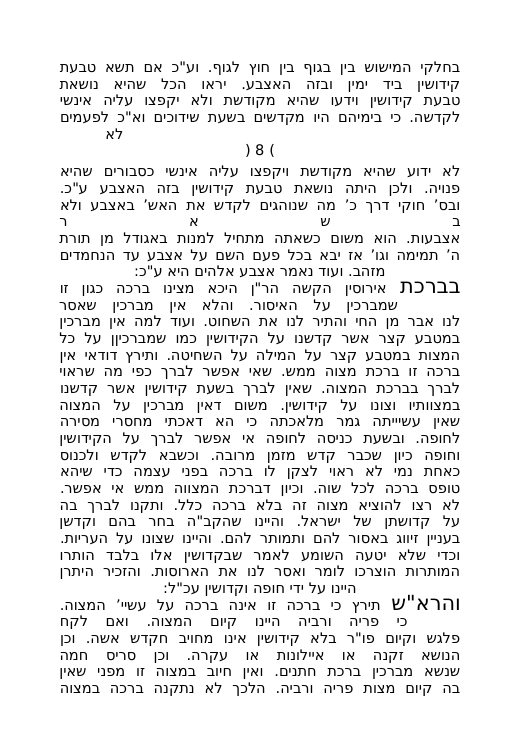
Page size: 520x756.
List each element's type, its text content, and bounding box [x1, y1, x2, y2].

text אצבעות. הוא משום כשאתה מתחיל למנות באגודל מן תורת [59, 230, 461, 247]
text המצות במטבע קצר על המילה על השחיטה. ותירץ דודאי אין [59, 347, 461, 363]
text במטבע קצר אשר קדשנו על הקידושין כמו שמברכיןן על כל [59, 330, 461, 347]
text לברך בברכת המצוה. שאין לברך בשעת קידושין אשר קדשנו [59, 380, 461, 397]
text והרא"ש תירץ כי ברכה זו אינה ברכה על עשיי’ המצוה. [59, 597, 461, 613]
text לא ידוע שהיא מקודשת ויקפצו עליה אינשי כסבורים שהיא [59, 163, 461, 180]
text וכדי שלא יטעה השומע לאמר שבקדושין אלו בלבד הותרו המותרות הוצרכו לומר ואסר לנו את הארוסות. והזכיר היתרן [59, 547, 461, 580]
text כאחת נמי לא ראוי לצקן לו ברכה בפני עצמה כדי שיהא [59, 463, 461, 480]
text פנויה. ולכן היתה נושאת טבעת קידושין בזה האצבע ע"כ. [59, 180, 461, 197]
text על קדושתן של ישראל. והיינו שהקב"ה בחר בהם וקדשן [59, 513, 461, 530]
text ברכה זו ברכת מצוה ממש. שאי אפשר לברך כפי מה שראוי [59, 363, 461, 380]
text ובס’ חוקי דרך כ’ מה שנוהגים לקדש את האש’ באצבע ולא בשאר [59, 197, 461, 230]
text שאין עשיייתה גמר מלאכתה כי הא דאכתי מחסרי מסירה [59, 413, 461, 430]
text הנושא זקנה או איילונות או עקרה. וכן סריס חמה [59, 647, 461, 663]
text טבעת קידושין וידעו שהיא מקודשת ולא יקפצו עליה אינשי [59, 92, 461, 109]
text לקדשה. כי בימיהם היו מקדשים בשעת שידוכים וא"כ לפעמים [59, 109, 461, 126]
text בה קיום מצות פריה ורביה. הלכך לא נתקנה ברכה במצוה [59, 680, 461, 697]
text קידושין ביד ימין ובזה האצבע. יראו הכל שהיא נושאת [59, 76, 461, 92]
text במצוותיו וצונו על קידושין. משום דאין מברכין על המצוה [59, 397, 461, 413]
text ) 8 ( [59, 142, 461, 159]
text לנו אבר מן החי והתיר לנו את השחוט. ועוד למה אין מברכין [59, 313, 461, 330]
text היינו על ידי חופה וקדושין עכ"ל: [59, 580, 461, 597]
text בחלקי המישוש בין בגוף בין חוץ לגוף. וע"כ אם תשא טבעת [59, 59, 461, 76]
text בברכת אירוסין הקשה הר"ן היכא מצינו ברכה כגון זו [59, 280, 461, 297]
text לא [59, 126, 461, 142]
text וחופה כיון שכבר קדש מזמן מרובה. וכשבא לקדש ולכנוס [59, 447, 461, 463]
text שנשא מברכין ברכת חתנים. ואין חיוב במצוה זו מפני שאין [59, 663, 461, 680]
text ה’ תמימה וגו’ אז יבא בכל פעם השם על אצבע עד הנחמדים [59, 247, 461, 263]
text פלגש וקיום פו"ר בלא קידושין אינו מחויב חקדש אשה. וכן [59, 630, 461, 647]
text מזהב. ועוד נאמר אצבע אלהים היא ע"כ: [59, 263, 461, 280]
text לא רצו להוציא מצוה זה בלא ברכה כלל. ותקנו לברך בה [59, 497, 461, 513]
text שמברכין על האיסור. והלא אין מברכין שאסר [59, 297, 461, 313]
text כי פריה ורביה היינו קיום המצוה. ואם לקח [59, 613, 461, 630]
text טופס ברכה לכל שוה. וכיון דברכת המצווה ממש אי אפשר. [59, 480, 461, 497]
text לחופה. ובשעת כניסה לחופה אי אפשר לברך על הקידושין [59, 430, 461, 447]
text בעניין זיווג באסור להם ותמותר להם. והיינו שצונו על העריות. [59, 530, 461, 547]
